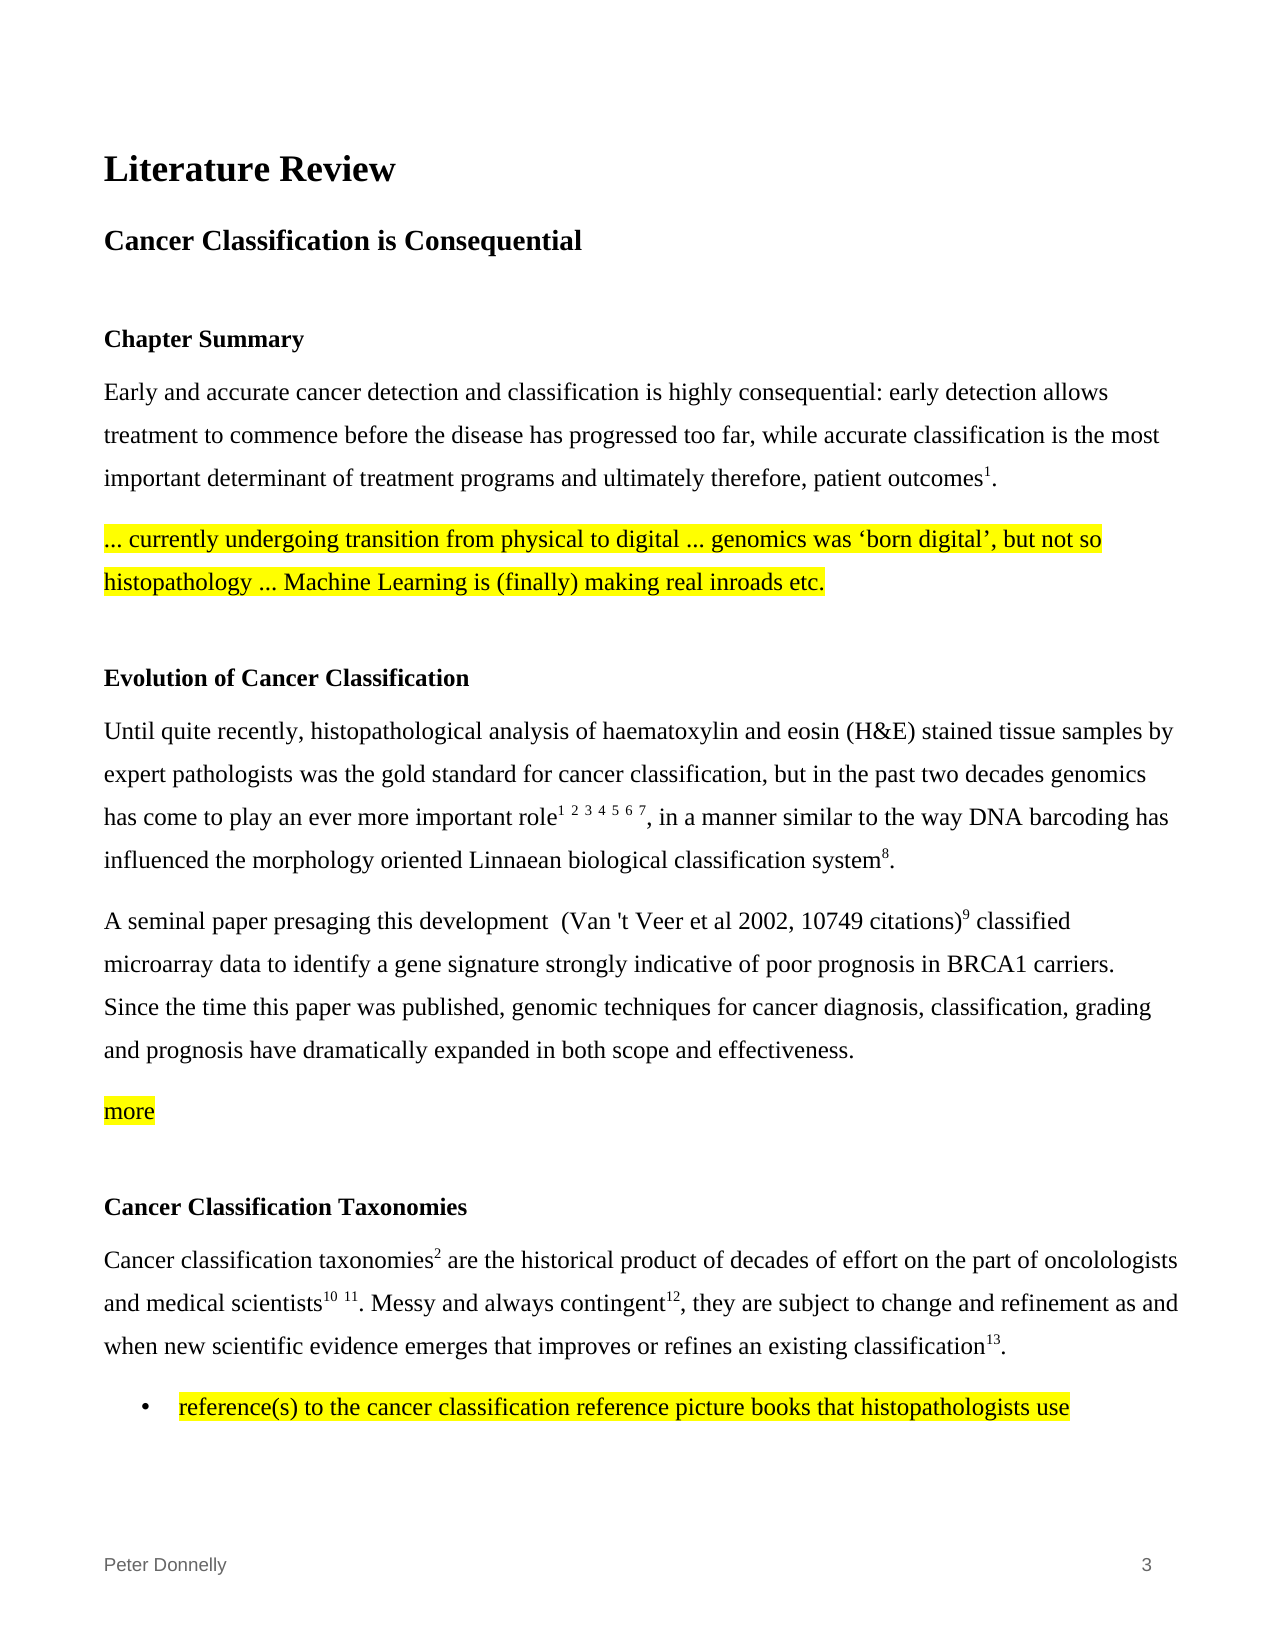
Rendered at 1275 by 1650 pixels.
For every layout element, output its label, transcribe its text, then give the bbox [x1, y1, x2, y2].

text more [103, 1096, 1181, 1125]
subtitle Evolution of Cancer Classification [103, 663, 1181, 692]
text Until quite recently, histopathological analysis of haematoxylin and eosin (H&E) stained tissue samples by expert pathologists was the gold standard for cancer classification, but in the past two decades genomics has come to play an ever more important role , in a manner similar to the way DNA barcoding has influenced the morphology oriented Linnaean biological classification system. [103, 716, 1181, 874]
subtitle Cancer Classification Taxonomies [103, 1192, 1181, 1221]
text Early and accurate cancer detection and classification is highly consequential: early detection allows treatment to commence before the disease has progressed too far, while accurate classification is the most important determinant of treatment programs and ultimately therefore, patient outcomes. [103, 377, 1181, 492]
text ... currently undergoing transition from physical to digital ... genomics was ‘born digital’, but not so histopathology ... Machine Learning is (finally) making real inroads etc. [103, 524, 1181, 596]
list reference(s) to the cancer classification reference picture books that histopathologists use [141, 1392, 1181, 1421]
text Cancer classification taxonomies are the historical product of decades of effort on the part of oncolologists and medical scientists . Messy and always contingent, they are subject to change and refinement as and when new scientific evidence emerges that improves or refines an existing classification. [103, 1245, 1181, 1360]
subtitle Chapter Summary [103, 324, 1181, 353]
subtitle Cancer Classification is Consequential [103, 223, 1181, 257]
subtitle Literature Review [103, 147, 1181, 190]
text A seminal paper presaging this development (Van 't Veer et al 2002, 10749 citations) classified microarray data to identify a gene signature strongly indicative of poor prognosis in BRCA1 carriers. Since the time this paper was published, genomic techniques for cancer diagnosis, classification, grading and prognosis have dramatically expanded in both scope and effectiveness. [103, 906, 1181, 1064]
